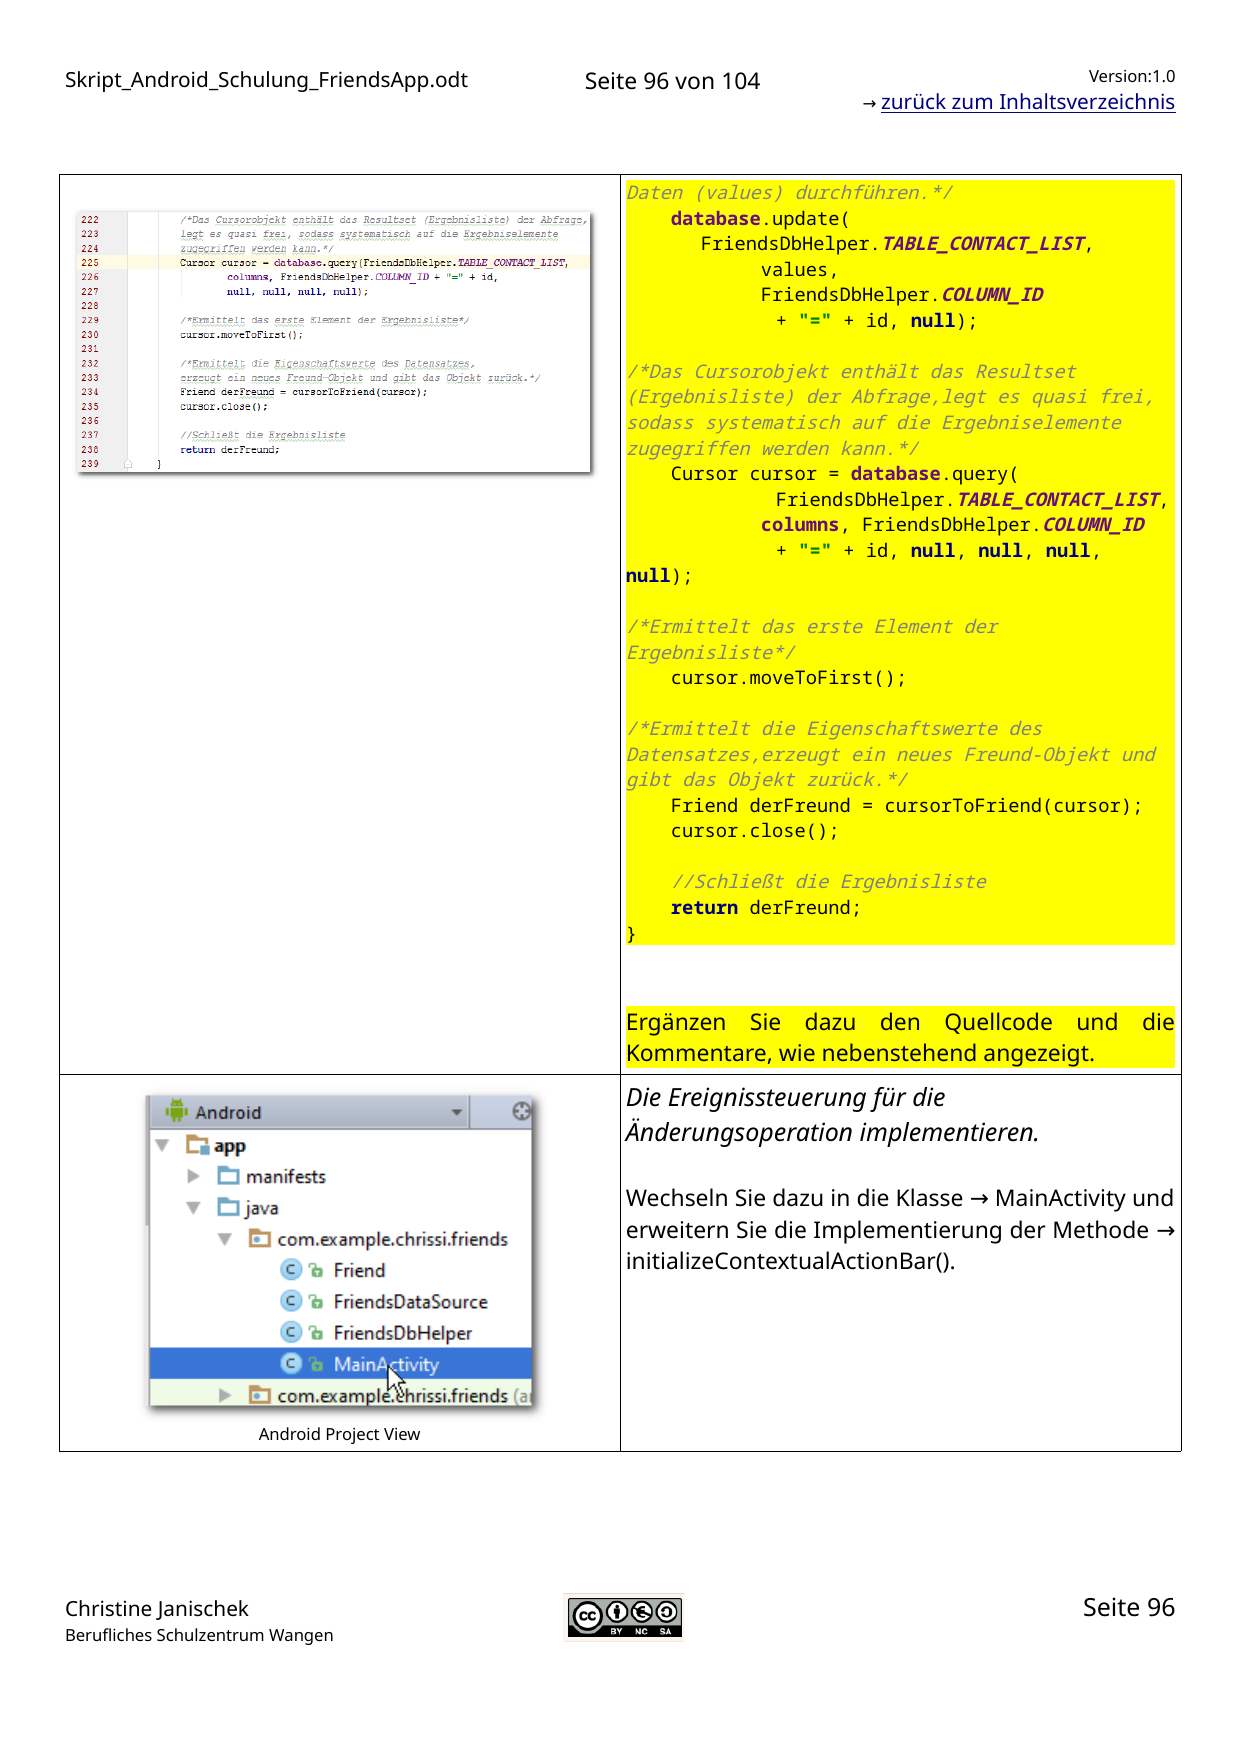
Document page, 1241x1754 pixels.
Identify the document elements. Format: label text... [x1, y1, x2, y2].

picture [131, 1080, 549, 1423]
picture [68, 203, 599, 481]
table_cell Android Project View [60, 1075, 620, 1451]
table_cell [60, 175, 620, 1074]
picture [563, 1592, 685, 1642]
table_cell Daten (values) durchführen.*/ database.update( FriendsDbHelper.TABLE_CONTACT_LIST, values, FriendsDbHelper.COLUMN_ID + "=" + id, null); /*Das Cursorobjekt enthält das Resultset (Ergebnisliste) der Abfrage,legt es quasi frei, sodass systematisch auf die Ergebniselemente zugegriffen werden kann.*/ Cursor cursor = database.query( FriendsDbHelper.TABLE_CONTACT_LIST, columns, FriendsDbHelper.COLUMN_ID + "=" + id, null, null, null, null); /*Ermittelt das erste Element der Ergebnisliste*/ cursor.moveToFirst(); /*Ermittelt die Eigenschaftswerte des Datensatzes,erzeugt ein neues Freund-Objekt und gibt das Objekt zurück.*/ Friend derFreund = cursorToFriend(cursor); cursor.close(); //Schließt die Ergebnisliste return derFreund; } Ergänzen Sie dazu den Quellcode und die Kommentare, wie nebenstehend angezeigt. [621, 175, 1181, 1074]
table_cell Die Ereignissteuerung für die Änderungsoperation implementieren. Wechseln Sie dazu in die Klasse → MainActivity und erweitern Sie die Implementierung der Methode → initializeContextualActionBar(). [621, 1075, 1181, 1451]
